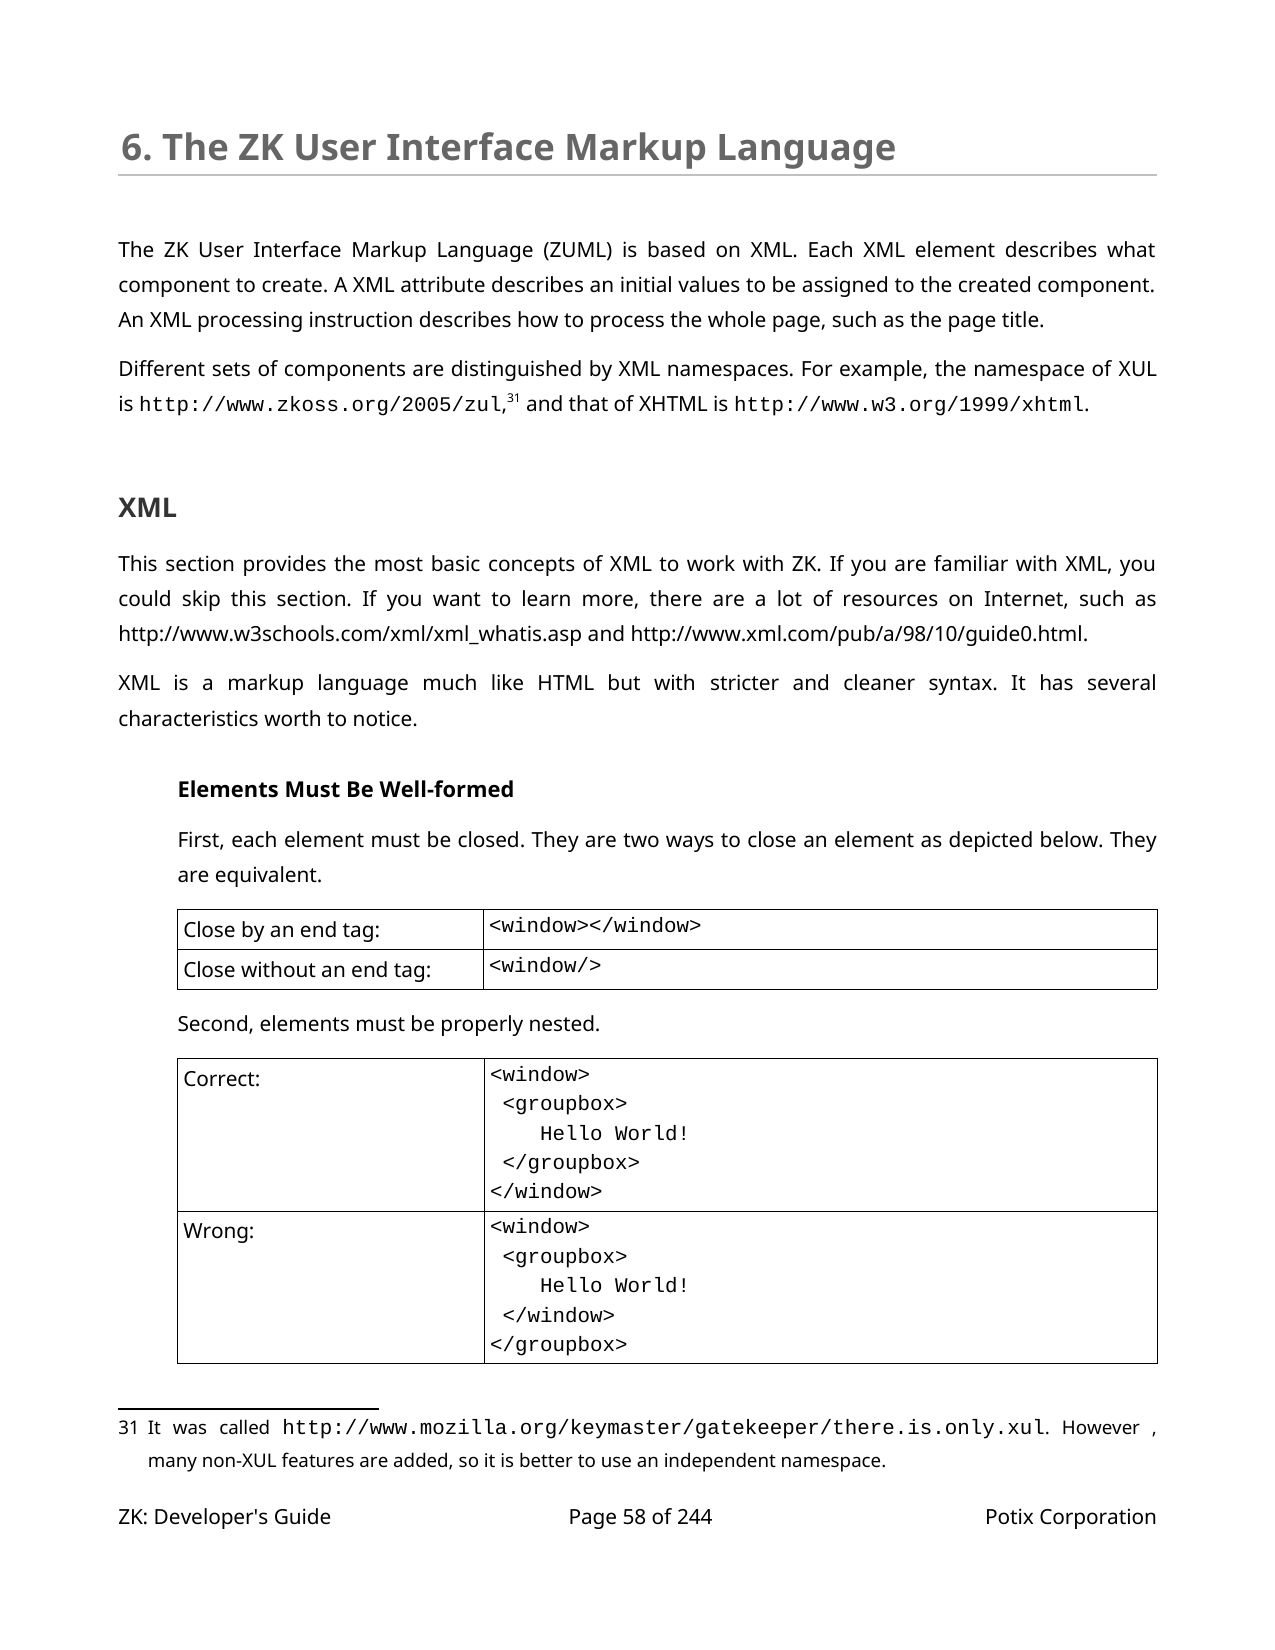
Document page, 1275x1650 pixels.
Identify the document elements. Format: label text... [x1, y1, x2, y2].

subtitle Elements Must Be Well-formed [177, 774, 1157, 804]
subtitle XML [118, 489, 1157, 526]
text It was called http://www.mozilla.org/keymaster/gatekeeper/there.is.only.xul. However , many non-XUL features are added, so it is better to use an independent namespace. [118, 1415, 1157, 1473]
text Different sets of components are distinguished by XML namespaces. For example, the namespace of XUL is http://www.zkoss.org/2005/zul, and that of XHTML is http://www.w3.org/1999/xhtml. [118, 354, 1157, 418]
table_header <window></window> [484, 910, 1157, 949]
table_cell Wrong: [178, 1212, 484, 1363]
table_cell Close without an end tag: [178, 950, 483, 989]
text First, each element must be closed. They are two ways to close an element as depicted below. They are equivalent. [177, 825, 1157, 888]
text This section provides the most basic concepts of XML to work with ZK. If you are familiar with XML, you could skip this section. If you want to learn more, there are a lot of resources on Internet, such as http://www.w3schools.com/xml/xml_whatis.asp and http://www.xml.com/pub/a/98/10/guide0.html. [118, 549, 1157, 648]
table_header Close by an end tag: [178, 910, 483, 949]
subtitle 6. The ZK User Interface Markup Language [118, 118, 1157, 174]
text Second, elements must be properly nested. [177, 1009, 1157, 1038]
table_header Correct: [178, 1059, 484, 1211]
table_cell <window/> [484, 950, 1157, 989]
text XML is a markup language much like HTML but with stricter and cleaner syntax. It has several characteristics worth to notice. [118, 668, 1157, 732]
text The ZK User Interface Markup Language (ZUML) is based on XML. Each XML element describes what component to create. A XML attribute describes an initial values to be assigned to the created component. An XML processing instruction describes how to process the whole page, such as the page title. [118, 235, 1157, 333]
table_header <window> <groupbox> Hello World! </groupbox> </window> [485, 1059, 1157, 1211]
table_cell <window> <groupbox> Hello World! </window> </groupbox> [485, 1212, 1157, 1363]
